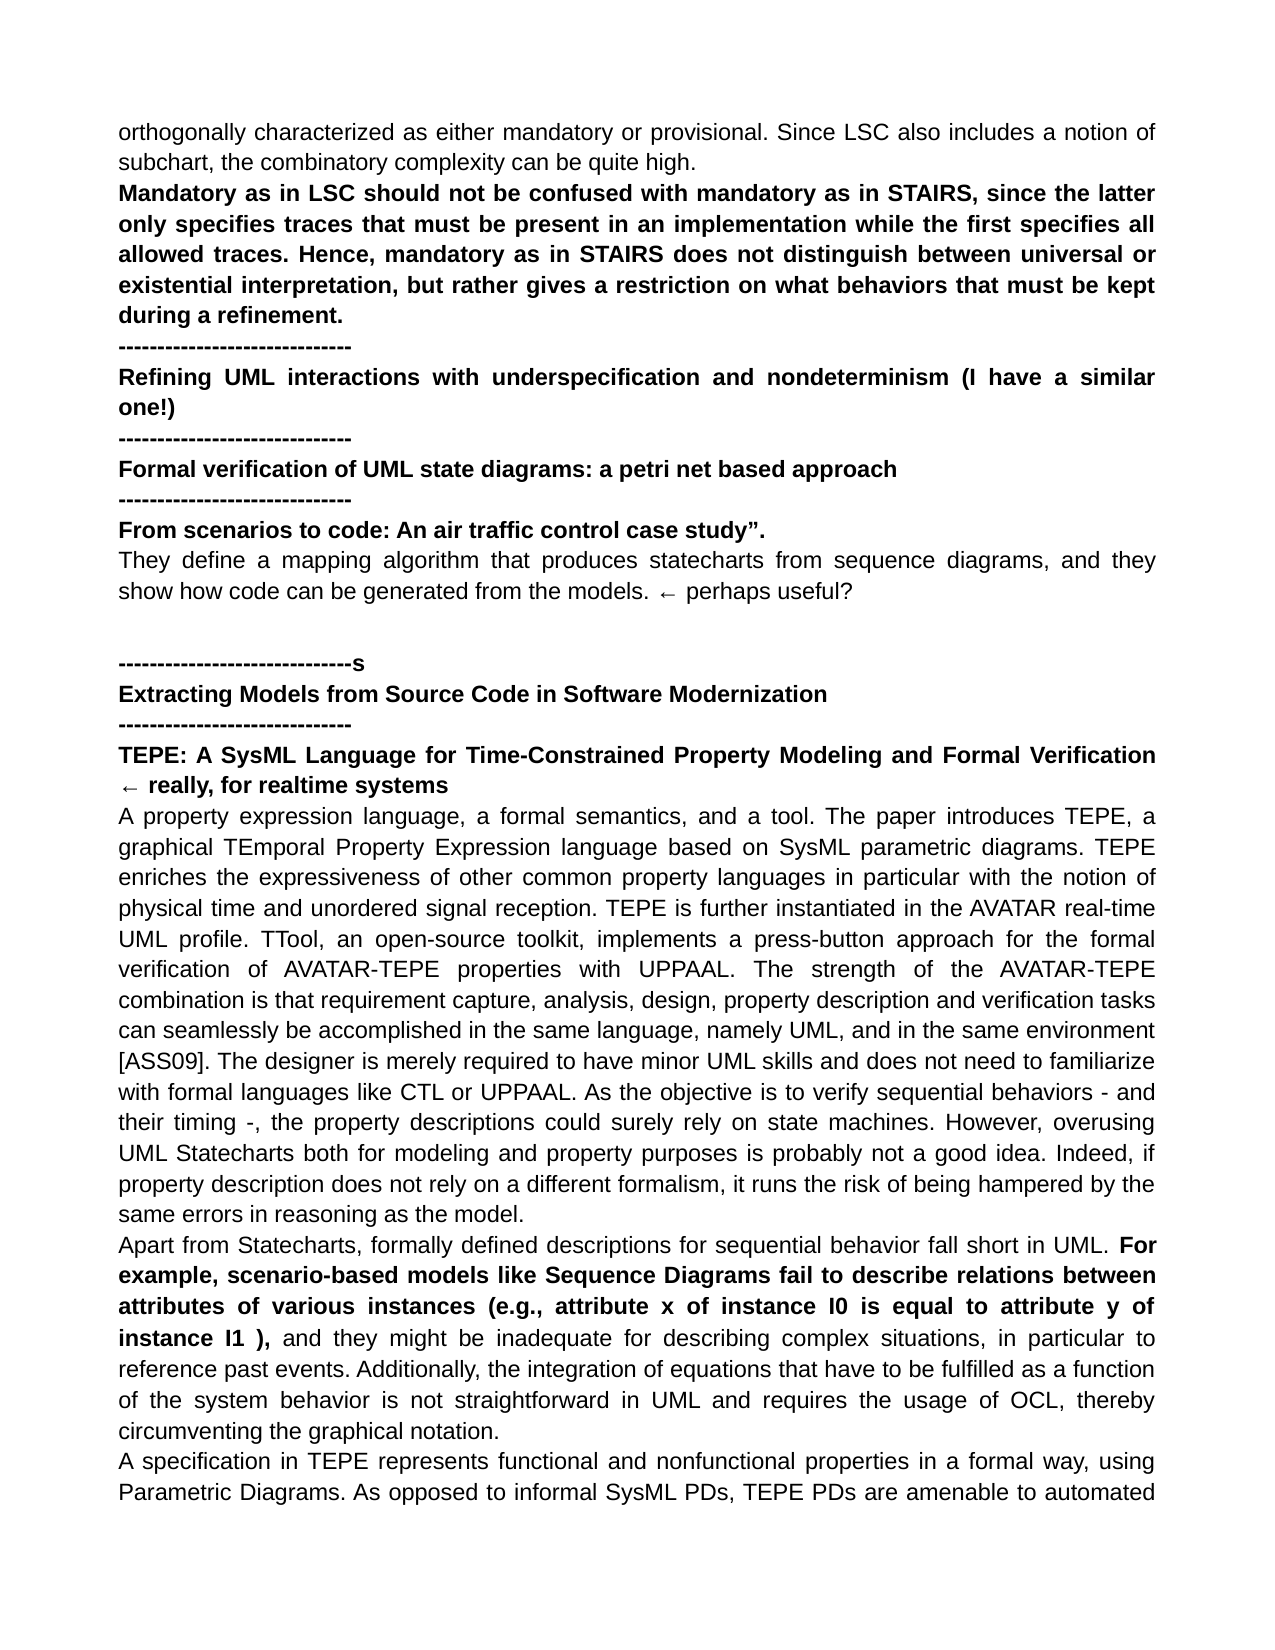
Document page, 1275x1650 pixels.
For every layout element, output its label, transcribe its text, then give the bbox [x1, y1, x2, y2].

text Mandatory as in LSC should not be confused with mandatory as in STAIRS, since the latter only specifies traces that must be present in an implementation while the first specifies all allowed traces. Hence, mandatory as in STAIRS does not distinguish between universal or existential interpretation, but rather gives a restriction on what behaviors that must be kept during a refinement. [118, 179, 1157, 329]
text ------------------------------ [118, 711, 1157, 737]
text Apart from Statecharts, formally defined descriptions for sequential behavior fall short in UML. For example, scenario-based models like Sequence Diagrams fail to describe relations between attributes of various instances (e.g., attribute x of instance I0 is equal to attribute y of instance I1 ), and they might be inadequate for describing complex situations, in particular to reference past events. Additionally, the integration of equations that have to be fulfilled as a function of the system behavior is not straightforward in UML and requires the usage of OCL, thereby circumventing the graphical notation. [118, 1231, 1157, 1444]
text Formal verification of UML state diagrams: a petri net based approach [118, 455, 1157, 482]
text orthogonally characterized as either mandatory or provisional. Since LSC also includes a notion of subchart, the combinatory complexity can be quite high. [118, 118, 1157, 176]
text They define a mapping algorithm that produces statecharts from sequence diagrams, and they show how code can be generated from the models. ← perhaps useful? [118, 547, 1157, 604]
text ------------------------------ [118, 486, 1157, 512]
text A specification in TEPE represents functional and nonfunctional properties in a formal way, using Parametric Diagrams. As opposed to informal SysML PDs, TEPE PDs are amenable to automated [118, 1448, 1157, 1505]
text Refining UML interactions with underspecification and nondeterminism (I have a similar one!) [118, 363, 1157, 421]
text From scenarios to code: An air traffic control case study”. [118, 516, 1157, 543]
text ------------------------------ [118, 424, 1157, 451]
text A property expression language, a formal semantics, and a tool. The paper introduces TEPE, a graphical TEmporal Property Expression language based on SysML parametric diagrams. TEPE enriches the expressiveness of other common property languages in particular with the notion of physical time and unordered signal reception. TEPE is further instantiated in the AVATAR real-time UML profile. TTool, an open-source toolkit, implements a press-button approach for the formal verification of AVATAR-TEPE properties with UPPAAL. The strength of the AVATAR-TEPE combination is that requirement capture, analysis, design, property description and verification tasks can seamlessly be accomplished in the same language, namely UML, and in the same environment [ASS09]. The designer is merely required to have minor UML skills and does not need to familiarize with formal languages like CTL or UPPAAL. As the objective is to verify sequential behaviors - and their timing -, the property descriptions could surely rely on state machines. However, overusing UML Statecharts both for modeling and property purposes is probably not a good idea. Indeed, if property description does not rely on a different formalism, it runs the risk of being hampered by the same errors in reasoning as the model. [118, 802, 1157, 1227]
text ------------------------------s [118, 649, 1157, 676]
text Extracting Models from Source Code in Software Modernization [118, 680, 1157, 707]
text ------------------------------ [118, 332, 1157, 359]
text TEPE: A SysML Language for Time-Constrained Property Modeling and Formal Verification ← really, for realtime systems [118, 741, 1157, 799]
